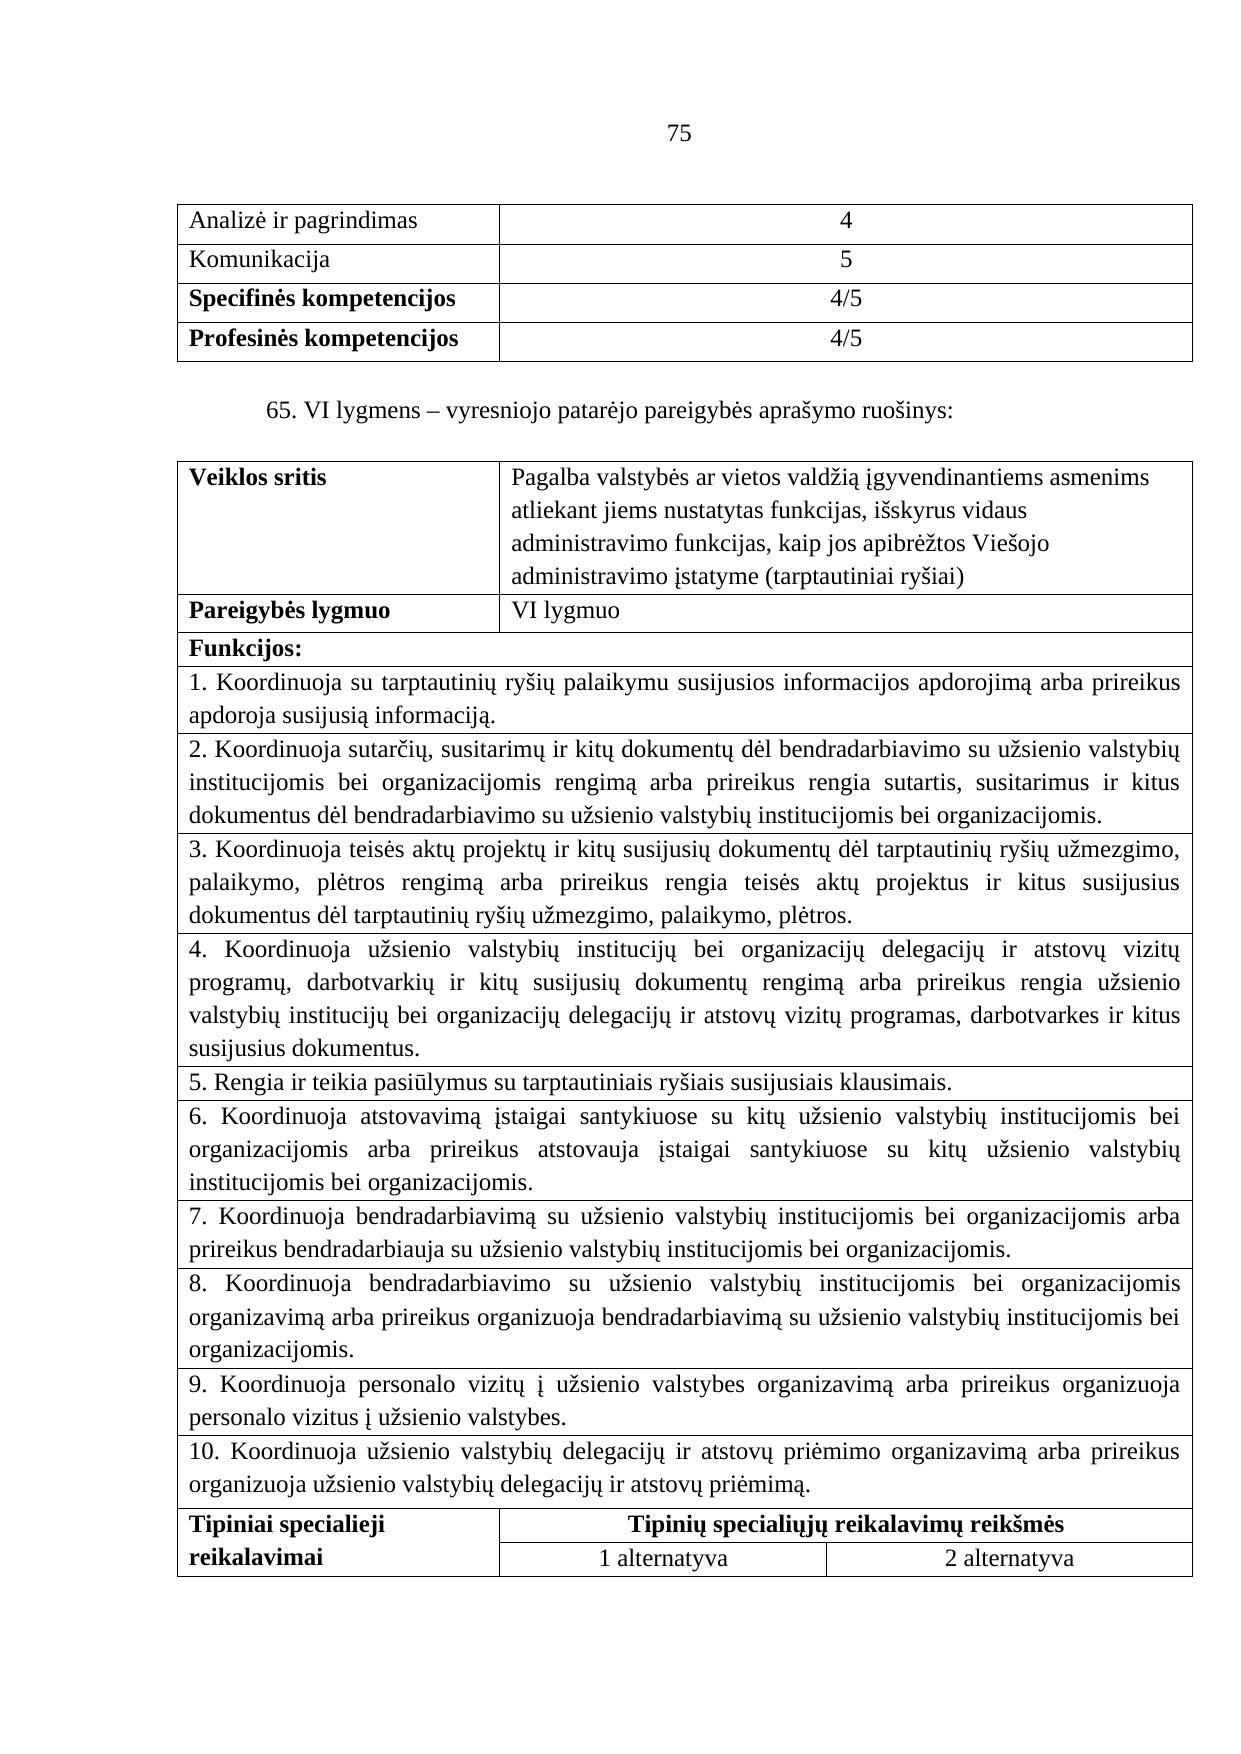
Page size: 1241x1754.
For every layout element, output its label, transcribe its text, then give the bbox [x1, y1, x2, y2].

table_cell 1. Koordinuoja su tarptautinių ryšių palaikymu susijusios informacijos apdorojimą arba prireikus apdoroja susijusią informaciją. [178, 667, 1192, 733]
table_cell Pareigybės lygmuo [178, 595, 499, 632]
table_cell 4/5 [500, 284, 1192, 322]
table_cell Funkcijos: [178, 633, 1192, 666]
table_cell VI lygmuo [500, 595, 1192, 632]
table_cell Komunikacija [178, 245, 499, 282]
table_header Veiklos sritis [178, 462, 499, 594]
table_cell Analizė ir pagrindimas [178, 205, 499, 243]
table_cell Profesinės kompetencijos [178, 323, 499, 361]
table_cell 10. Koordinuoja užsienio valstybių delegacijų ir atstovų priėmimo organizavimą arba prireikus organizuoja užsienio valstybių delegacijų ir atstovų priėmimą. [178, 1436, 1192, 1508]
table_cell 4 [500, 205, 1192, 243]
text 65. VI lygmens – vyresniojo patarėjo pareigybės aprašymo ruošinys: [177, 395, 1181, 423]
table_cell 5. Rengia ir teikia pasiūlymus su tarptautiniais ryšiais susijusiais klausimais. [178, 1067, 1192, 1100]
table_cell 2. Koordinuoja sutarčių, susitarimų ir kitų dokumentų dėl bendradarbiavimo su užsienio valstybių institucijomis bei organizacijomis rengimą arba prireikus rengia sutartis, susitarimus ir kitus dokumentus dėl bendradarbiavimo su užsienio valstybių institucijomis bei organizacijomis. [178, 734, 1192, 833]
table_cell 8. Koordinuoja bendradarbiavimo su užsienio valstybių institucijomis bei organizacijomis organizavimą arba prireikus organizuoja bendradarbiavimą su užsienio valstybių institucijomis bei organizacijomis. [178, 1269, 1192, 1368]
table_cell 6. Koordinuoja atstovavimą įstaigai santykiuose su kitų užsienio valstybių institucijomis bei organizacijomis arba prireikus atstovauja įstaigai santykiuose su kitų užsienio valstybių institucijomis bei organizacijomis. [178, 1101, 1192, 1200]
table_cell 1 alternatyva [500, 1543, 826, 1576]
table_cell 4/5 [500, 323, 1192, 361]
table_cell 7. Koordinuoja bendradarbiavimą su užsienio valstybių institucijomis bei organizacijomis arba prireikus bendradarbiauja su užsienio valstybių institucijomis bei organizacijomis. [178, 1201, 1192, 1267]
table_cell 3. Koordinuoja teisės aktų projektų ir kitų susijusių dokumentų dėl tarptautinių ryšių užmezgimo, palaikymo, plėtros rengimą arba prireikus rengia teisės aktų projektus ir kitus susijusius dokumentus dėl tarptautinių ryšių užmezgimo, palaikymo, plėtros. [178, 834, 1192, 933]
table_header Pagalba valstybės ar vietos valdžią įgyvendinantiems asmenims atliekant jiems nustatytas funkcijas, išskyrus vidaus administravimo funkcijas, kaip jos apibrėžtos Viešojo administravimo įstatyme (tarptautiniai ryšiai) [500, 462, 1192, 594]
table_cell Tipinių specialiųjų reikalavimų reikšmės [500, 1509, 1192, 1542]
table_cell 4. Koordinuoja užsienio valstybių institucijų bei organizacijų delegacijų ir atstovų vizitų programų, darbotvarkių ir kitų susijusių dokumentų rengimą arba prireikus rengia užsienio valstybių institucijų bei organizacijų delegacijų ir atstovų vizitų programas, darbotvarkes ir kitus susijusius dokumentus. [178, 934, 1192, 1066]
table_cell 2 alternatyva [827, 1543, 1192, 1576]
table_cell Specifinės kompetencijos [178, 284, 499, 322]
table_cell 5 [500, 245, 1192, 282]
table_cell Tipiniai specialieji reikalavimai [178, 1509, 499, 1576]
table_cell 9. Koordinuoja personalo vizitų į užsienio valstybes organizavimą arba prireikus organizuoja personalo vizitus į užsienio valstybes. [178, 1369, 1192, 1435]
